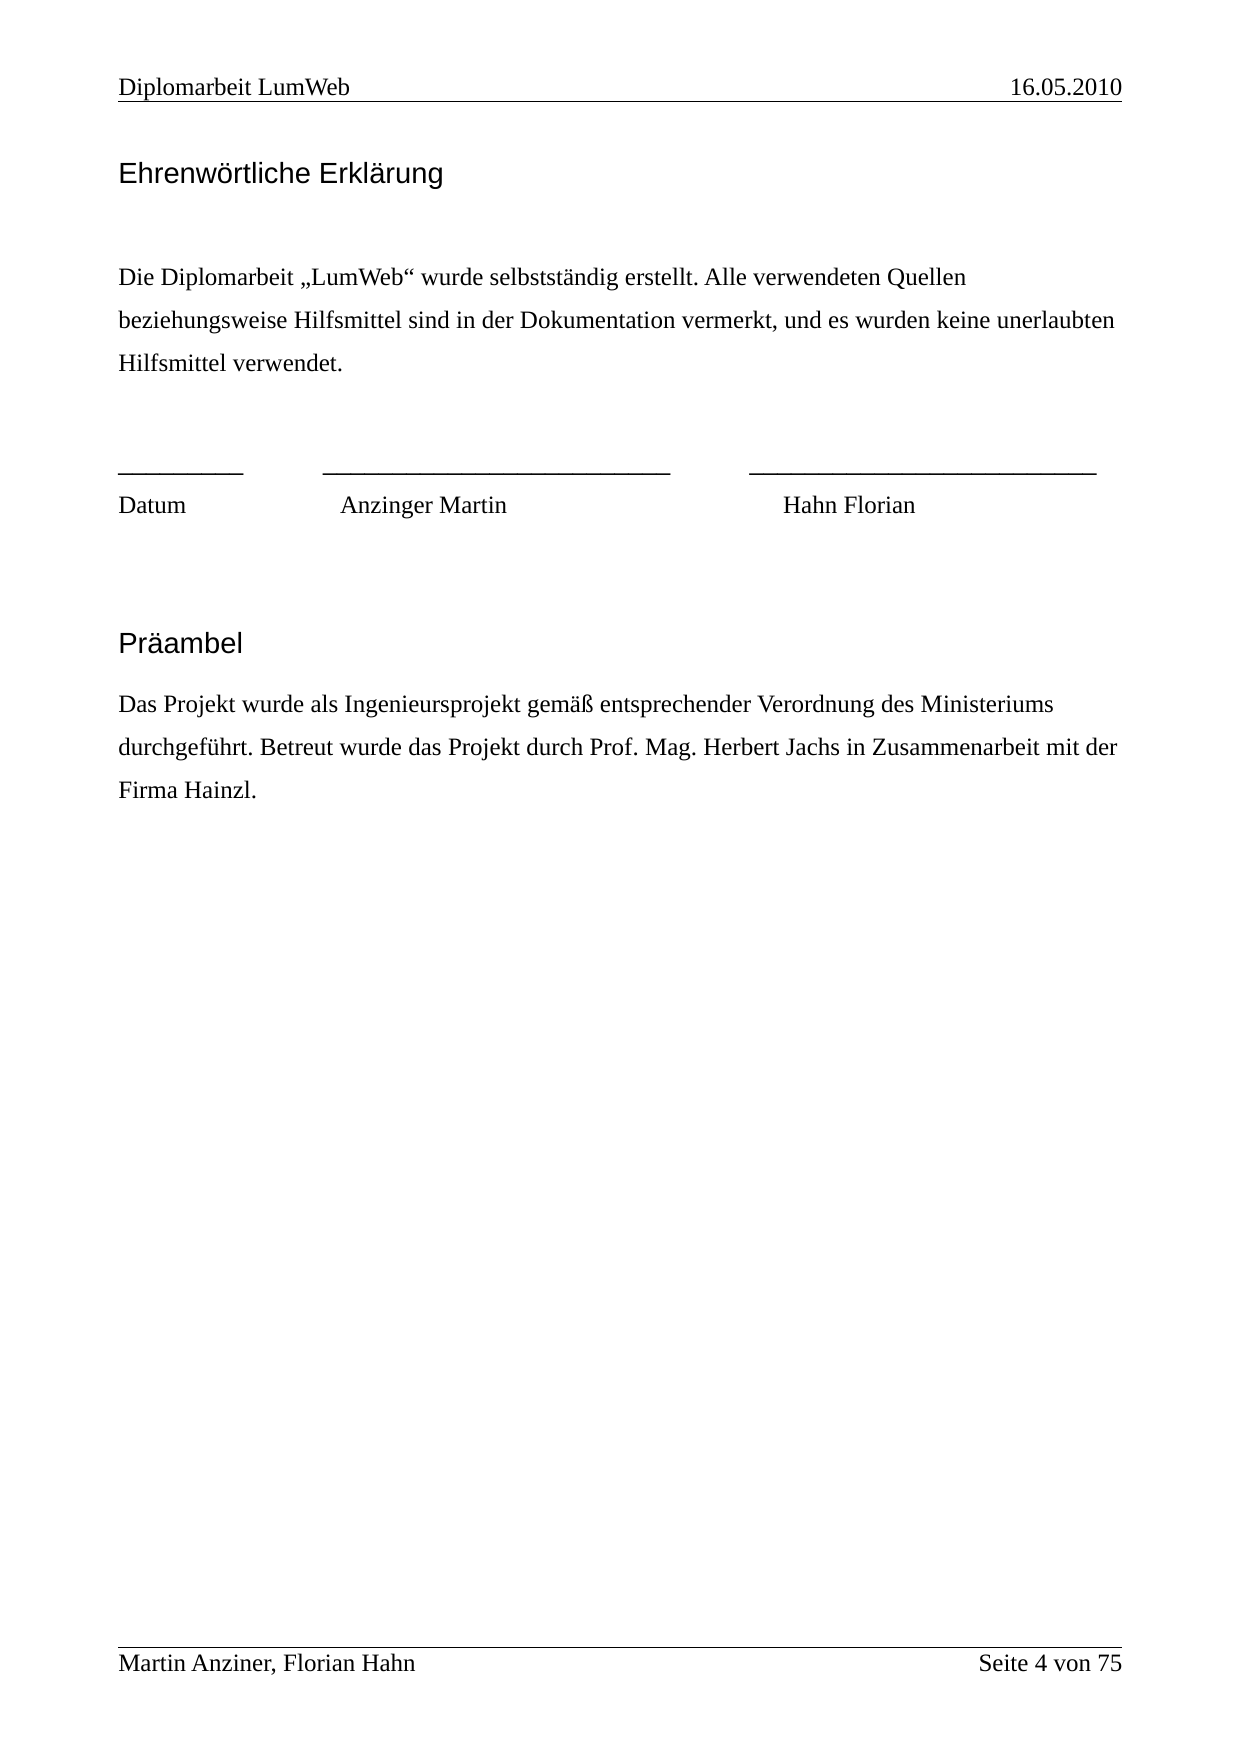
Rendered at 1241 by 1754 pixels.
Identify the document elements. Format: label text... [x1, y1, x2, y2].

text _________ _________________________ _________________________ [118, 447, 1122, 476]
text Datum Anzinger Martin Hahn Florian [118, 490, 1122, 519]
text Das Projekt wurde als Ingenieursprojekt gemäß entsprechender Verordnung des Ministeriums durchgeführt. Betreut wurde das Projekt durch Prof. Mag. Herbert Jachs in Zusammenarbeit mit der Firma Hainzl. [118, 689, 1122, 804]
text Die Diplomarbeit „LumWeb“ wurde selbstständig erstellt. Alle verwendeten Quellen beziehungsweise Hilfsmittel sind in der Dokumentation vermerkt, und es wurden keine unerlaubten Hilfsmittel verwendet. [118, 262, 1122, 377]
subtitle Präambel [118, 626, 1122, 660]
subtitle Ehrenwörtliche Erklärung [118, 156, 1122, 190]
